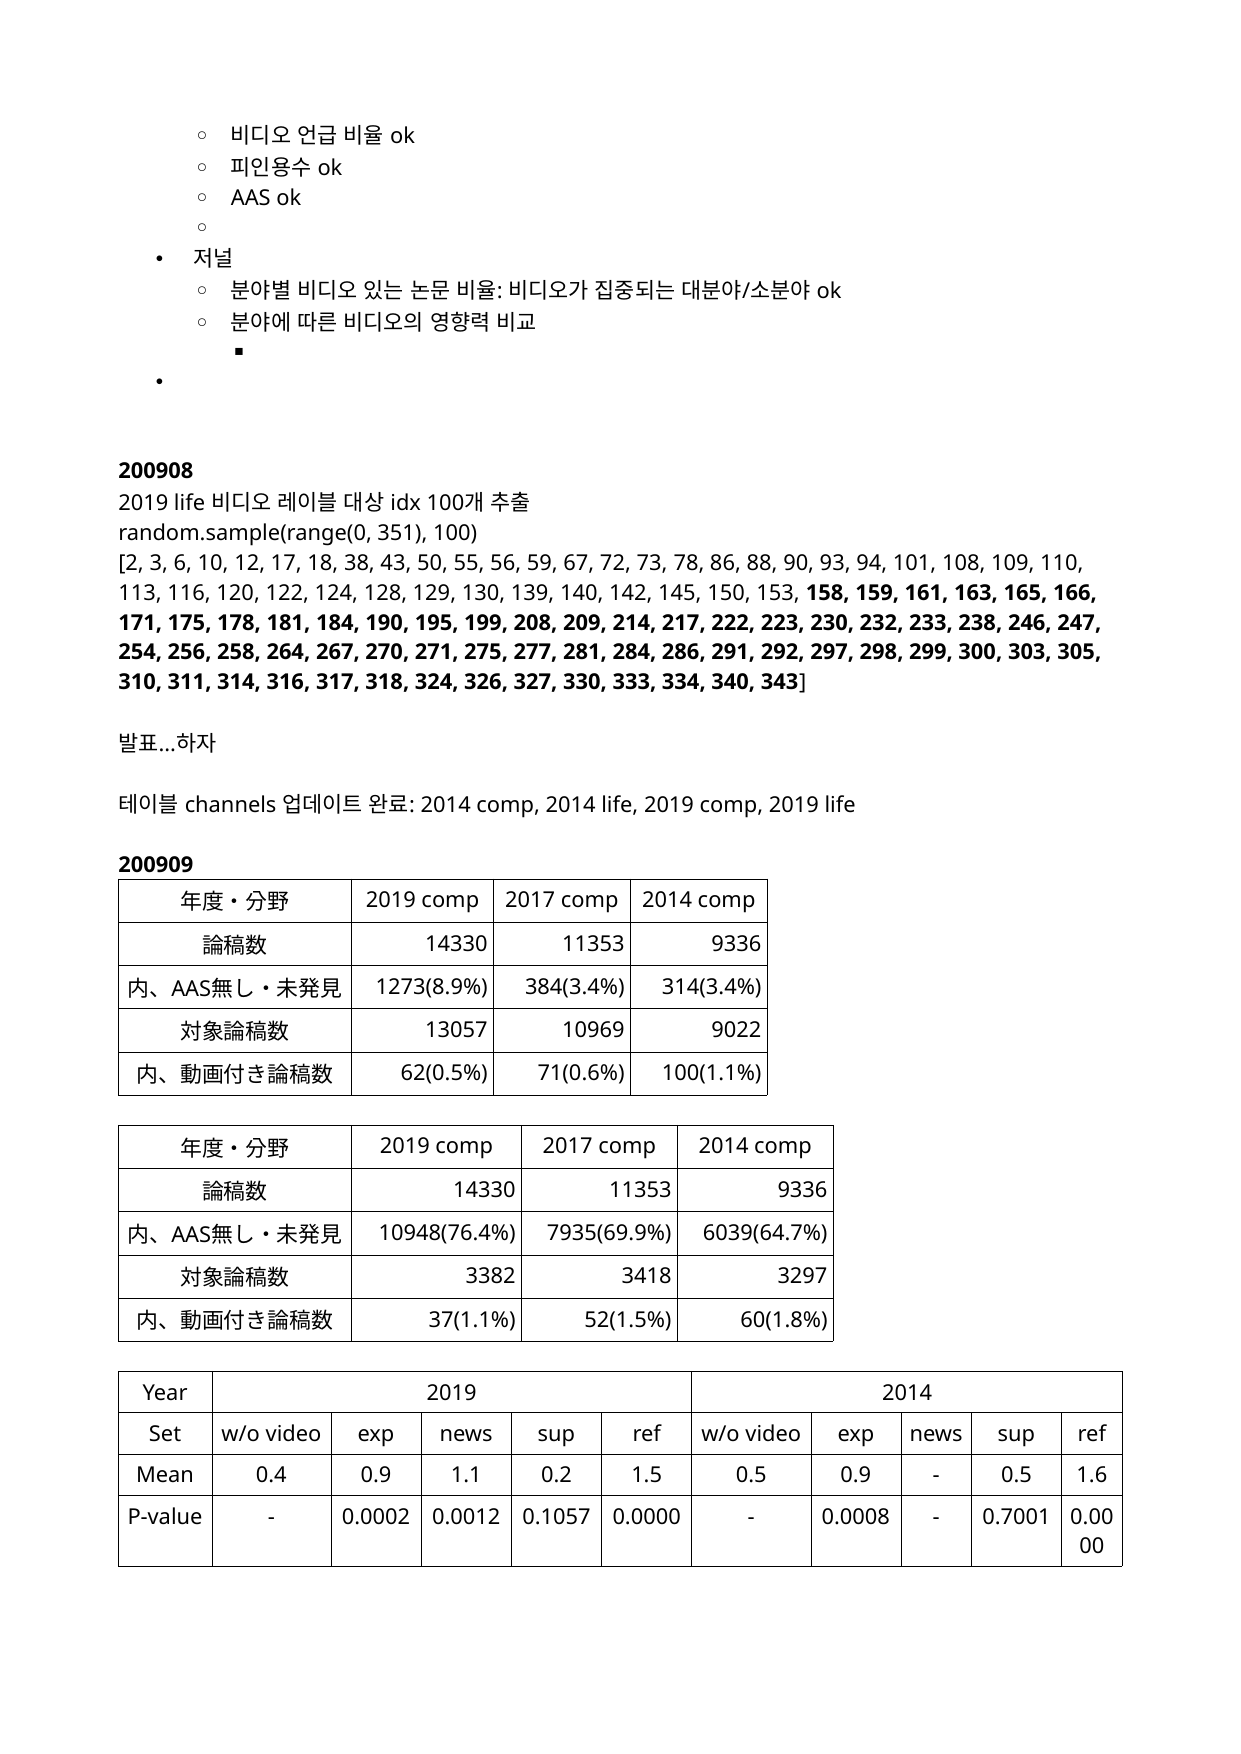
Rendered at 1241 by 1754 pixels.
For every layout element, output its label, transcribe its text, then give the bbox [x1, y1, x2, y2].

table_cell 0.5 [972, 1455, 1061, 1495]
text random.sample(range(0, 351), 100) [118, 517, 1122, 547]
table_cell 対象論稿数 [119, 1009, 351, 1052]
table_cell 11353 [522, 1169, 677, 1211]
table_cell 0.5 [692, 1455, 811, 1495]
table_cell 13057 [352, 1009, 493, 1052]
table_cell 0.0002 [332, 1496, 421, 1566]
text 200908 [118, 456, 1122, 485]
table_cell 0.0008 [812, 1496, 901, 1566]
table_cell 11353 [494, 923, 630, 965]
table_cell - [902, 1455, 971, 1495]
table_cell 0.1057 [512, 1496, 601, 1566]
table_cell 3418 [522, 1256, 677, 1298]
table_header 2017 comp [522, 1126, 677, 1168]
table_cell 0.7001 [972, 1496, 1061, 1566]
table_header 2014 [692, 1372, 1122, 1412]
table_cell 314(3.4%) [631, 966, 767, 1008]
table_cell 9336 [678, 1169, 833, 1211]
text 2019 life 비디오 레이블 대상 idx 100개 추출 [118, 485, 1122, 517]
table_cell 71(0.6%) [494, 1053, 630, 1095]
table_cell 62(0.5%) [352, 1053, 493, 1095]
table_cell - [902, 1496, 971, 1566]
table_cell 100(1.1%) [631, 1053, 767, 1095]
table_cell 論稿数 [119, 1169, 351, 1211]
table_cell 10948(76.4%) [352, 1212, 521, 1254]
table_cell 3382 [352, 1256, 521, 1298]
list 분야에 따른 비디오의 영향력 비교 [193, 305, 1122, 336]
table_cell 内、動画付き論稿数 [119, 1053, 351, 1095]
table_cell Set [119, 1413, 212, 1453]
table_header 2019 comp [352, 880, 493, 922]
table_cell 0.9 [812, 1455, 901, 1495]
table_cell 14330 [352, 923, 493, 965]
list 비디오 언급 비율 ok [193, 118, 1122, 150]
list 분야별 비디오 있는 논문 비율: 비디오가 집중되는 대분야/소분야 ok [193, 273, 1122, 305]
table_header 2014 comp [631, 880, 767, 922]
table_header 年度・分野 [119, 1126, 351, 1168]
text 테이블 channels 업데이트 완료: 2014 comp, 2014 life, 2019 comp, 2019 life [118, 787, 1122, 819]
table_cell 3297 [678, 1256, 833, 1298]
table_cell 0.0000 [1062, 1496, 1122, 1566]
text 200909 [118, 849, 1122, 878]
table_cell 9022 [631, 1009, 767, 1052]
table_cell 0.2 [512, 1455, 601, 1495]
text [2, 3, 6, 10, 12, 17, 18, 38, 43, 50, 55, 56, 59, 67, 72, 73, 78, 86, 88, 90, 93, 94, 101, 108, 109, 110, 113, 116, 120, 122, 124, 128, 129, 130, 139, 140, 142, 145, 150, 153, 158, 159, 161, 163, 165, 166, 171, 175, 178, 181, 184, 190, 195, 199, 208, 209, 214, 217, 222, 223, 230, 232, 233, 238, 246, 247, 254, 256, 258, 264, 267, 270, 271, 275, 277, 281, 284, 286, 291, 292, 297, 298, 299, 300, 303, 305, 310, 311, 314, 316, 317, 318, 324, 326, 327, 330, 333, 334, 340, 343] [118, 547, 1122, 696]
table_cell 0.0000 [602, 1496, 691, 1566]
table_cell ref [602, 1413, 691, 1453]
table_cell 論稿数 [119, 923, 351, 965]
table_cell 1.1 [422, 1455, 511, 1495]
table_cell 1.5 [602, 1455, 691, 1495]
table_cell P-value [119, 1496, 212, 1566]
table_header 2017 comp [494, 880, 630, 922]
table_cell 内、動画付き論稿数 [119, 1299, 351, 1341]
table_cell 384(3.4%) [494, 966, 630, 1008]
table_cell 0.9 [332, 1455, 421, 1495]
table_cell 6039(64.7%) [678, 1212, 833, 1254]
table_cell exp [332, 1413, 421, 1453]
table_cell ref [1062, 1413, 1122, 1453]
table_cell news [422, 1413, 511, 1453]
table_header 年度・分野 [119, 880, 351, 922]
table_cell 7935(69.9%) [522, 1212, 677, 1254]
table_cell news [902, 1413, 971, 1453]
table_cell sup [972, 1413, 1061, 1453]
table_cell 9336 [631, 923, 767, 965]
table_cell 37(1.1%) [352, 1299, 521, 1341]
table_header Year [119, 1372, 212, 1412]
table_cell w/o video [692, 1413, 811, 1453]
table_cell 1.6 [1062, 1455, 1122, 1495]
table_cell w/o video [213, 1413, 331, 1453]
table_cell 内、AAS無し・未発見 [119, 966, 351, 1008]
table_header 2014 comp [678, 1126, 833, 1168]
table_cell 10969 [494, 1009, 630, 1052]
table_cell Mean [119, 1455, 212, 1495]
table_cell 60(1.8%) [678, 1299, 833, 1341]
list AAS ok [193, 182, 1122, 211]
text 발표...하자 [118, 726, 1122, 757]
list 저널 [156, 241, 1122, 273]
table_cell 14330 [352, 1169, 521, 1211]
table_cell 0.4 [213, 1455, 331, 1495]
table_cell - [213, 1496, 331, 1566]
table_cell sup [512, 1413, 601, 1453]
table_cell 52(1.5%) [522, 1299, 677, 1341]
list 피인용수 ok [193, 150, 1122, 182]
table_cell 内、AAS無し・未発見 [119, 1212, 351, 1254]
table_cell 対象論稿数 [119, 1256, 351, 1298]
table_cell - [692, 1496, 811, 1566]
table_cell 0.0012 [422, 1496, 511, 1566]
table_cell 1273(8.9%) [352, 966, 493, 1008]
table_header 2019 comp [352, 1126, 521, 1168]
table_header 2019 [213, 1372, 691, 1412]
table_cell exp [812, 1413, 901, 1453]
